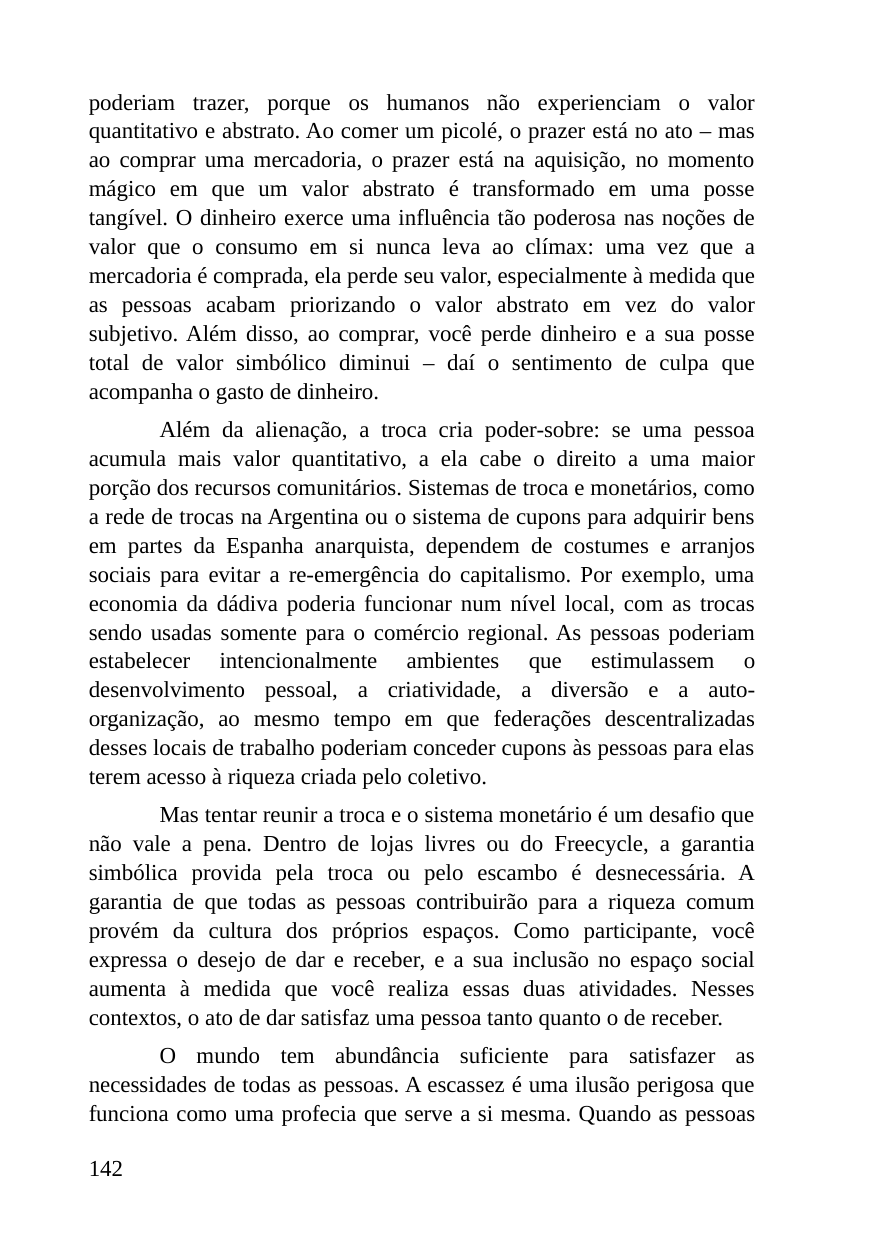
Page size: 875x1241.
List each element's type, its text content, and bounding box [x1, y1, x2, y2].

text Além da alienação, a troca cria poder-sobre: se uma pessoa acumula mais valor quantitativo, a ela cabe o direito a uma maior porção dos recursos comunitários. Sistemas de troca e monetários, como a rede de trocas na Argentina ou o sistema de cupons para adquirir bens em partes da Espanha anarquista, dependem de costumes e arranjos sociais para evitar a re-emergência do capitalismo. Por exemplo, uma economia da dádiva poderia funcionar num nível local, com as trocas sendo usadas somente para o comércio regional. As pessoas poderiam estabelecer intencionalmente ambientes que estimulassem o desenvolvimento pessoal, a criatividade, a diversão e a auto-organização, ao mesmo tempo em que federações descentralizadas desses locais de trabalho poderiam conceder cupons às pessoas para elas terem acesso à riqueza criada pelo coletivo. [88, 416, 756, 790]
text O mundo tem abundância suficiente para satisfazer as necessidades de todas as pessoas. A escassez é uma ilusão perigosa que funciona como uma profecia que serve a si mesma. Quando as pessoas [88, 1042, 756, 1126]
text Mas tentar reunir a troca e o sistema monetário é um desafio que não vale a pena. Dentro de lojas livres ou do Freecycle, a garantia simbólica provida pela troca ou pelo escambo é desnecessária. A garantia de que todas as pessoas contribuirão para a riqueza comum provém da cultura dos próprios espaços. Como participante, você expressa o desejo de dar e receber, e a sua inclusão no espaço social aumenta à medida que você realiza essas duas atividades. Nesses contextos, o ato de dar satisfaz uma pessoa tanto quanto o de receber. [88, 801, 756, 1030]
text poderiam trazer, porque os humanos não experienciam o valor quantitativo e abstrato. Ao comer um picolé, o prazer está no ato – mas ao comprar uma mercadoria, o prazer está na aquisição, no momento mágico em que um valor abstrato é transformado em uma posse tangível. O dinheiro exerce uma influência tão poderosa nas noções de valor que o consumo em si nunca leva ao clímax: uma vez que a mercadoria é comprada, ela perde seu valor, especialmente à medida que as pessoas acabam priorizando o valor abstrato em vez do valor subjetivo. Além disso, ao comprar, você perde dinheiro e a sua posse total de valor simbólico diminui – daí o sentimento de culpa que acompanha o gasto de dinheiro. [88, 88, 756, 404]
